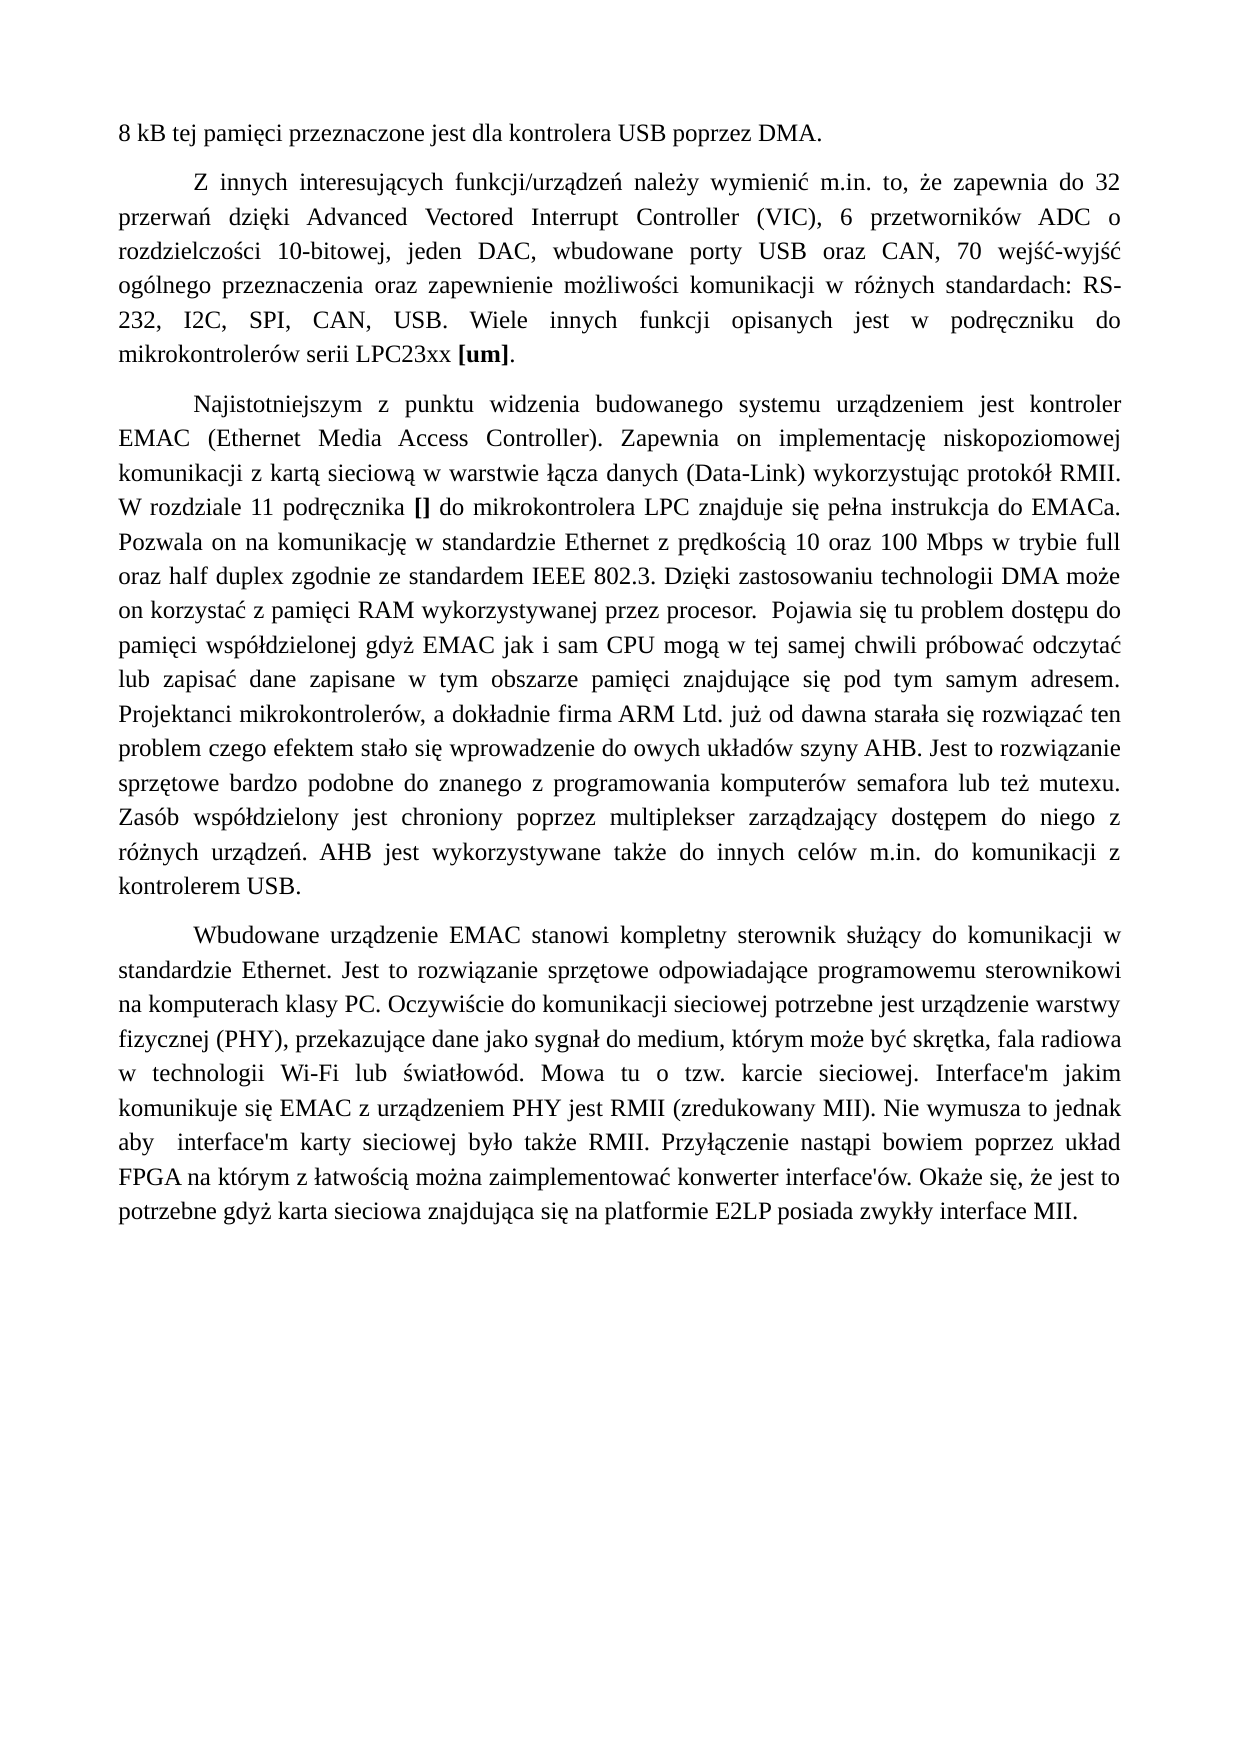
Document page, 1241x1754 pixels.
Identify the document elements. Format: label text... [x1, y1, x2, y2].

subtitle Wbudowane urządzenie EMAC stanowi kompletny sterownik służący do komunikacji w standardzie Ethernet. Jest to rozwiązanie sprzętowe odpowiadające programowemu sterownikowi na komputerach klasy PC. Oczywiście do komunikacji sieciowej potrzebne jest urządzenie warstwy fizycznej (PHY), przekazujące dane jako sygnał do medium, którym może być skrętka, fala radiowa w technologii Wi-Fi lub światłowód. Mowa tu o tzw. karcie sieciowej. Interface'm jakim komunikuje się EMAC z urządzeniem PHY jest RMII (zredukowany MII). Nie wymusza to jednak aby interface'm karty sieciowej było także RMII. Przyłączenie nastąpi bowiem poprzez układ FPGA na którym z łatwością można zaimplementować konwerter interface'ów. Okaże się, że jest to potrzebne gdyż karta sieciowa znajdująca się na platformie E2LP posiada zwykły interface MII. [118, 920, 1122, 1225]
subtitle Najistotniejszym z punktu widzenia budowanego systemu urządzeniem jest kontroler EMAC (Ethernet Media Access Controller). Zapewnia on implementację niskopoziomowej komunikacji z kartą sieciową w warstwie łącza danych (Data-Link) wykorzystując protokół RMII. W rozdziale 11 podręcznika [] do mikrokontrolera LPC znajduje się pełna instrukcja do EMACa. Pozwala on na komunikację w standardzie Ethernet z prędkością 10 oraz 100 Mbps w trybie full oraz half duplex zgodnie ze standardem IEEE 802.3. Dzięki zastosowaniu technologii DMA może on korzystać z pamięci RAM wykorzystywanej przez procesor. Pojawia się tu problem dostępu do pamięci współdzielonej gdyż EMAC jak i sam CPU mogą w tej samej chwili próbować odczytać lub zapisać dane zapisane w tym obszarze pamięci znajdujące się pod tym samym adresem. Projektanci mikrokontrolerów, a dokładnie firma ARM Ltd. już od dawna starała się rozwiązać ten problem czego efektem stało się wprowadzenie do owych układów szyny AHB. Jest to rozwiązanie sprzętowe bardzo podobne do znanego z programowania komputerów semafora lub też mutexu. Zasób współdzielony jest chroniony poprzez multiplekser zarządzający dostępem do niego z różnych urządzeń. AHB jest wykorzystywane także do innych celów m.in. do komunikacji z kontrolerem USB. [118, 389, 1122, 900]
text 8 kB tej pamięci przeznaczone jest dla kontrolera USB poprzez DMA. [118, 118, 1122, 147]
text Z innych interesujących funkcji/urządzeń należy wymienić m.in. to, że zapewnia do 32 przerwań dzięki Advanced Vectored Interrupt Controller (VIC), 6 przetworników ADC o rozdzielczości 10-bitowej, jeden DAC, wbudowane porty USB oraz CAN, 70 wejść-wyjść ogólnego przeznaczenia oraz zapewnienie możliwości komunikacji w różnych standardach: RS-232, I2C, SPI, CAN, USB. Wiele innych funkcji opisanych jest w podręczniku do mikrokontrolerów serii LPC23xx [um]. [118, 167, 1122, 368]
